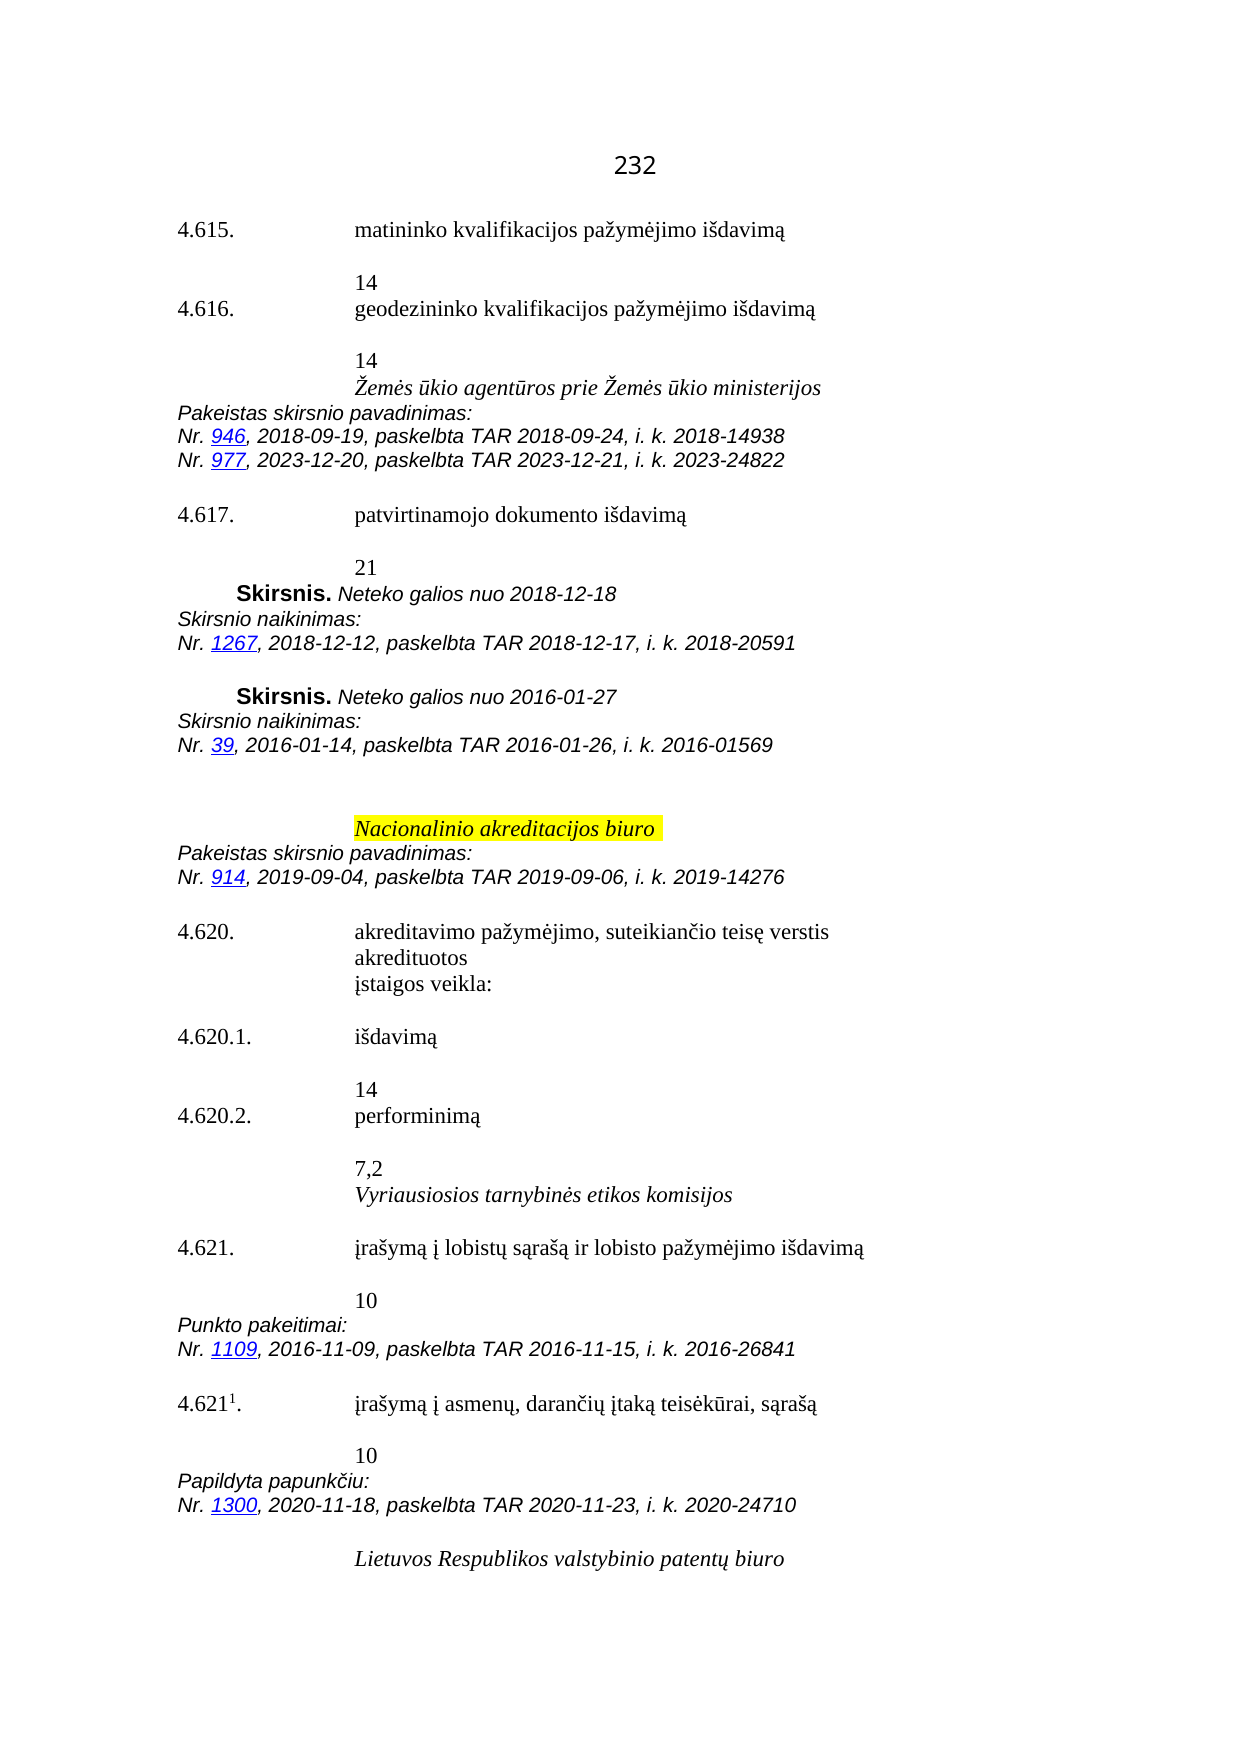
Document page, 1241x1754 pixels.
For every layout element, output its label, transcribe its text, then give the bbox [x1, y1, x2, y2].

text 4.6211. įrašymą į asmenų, darančių įtaką teisėkūrai, sąrašą 10 [177, 1390, 915, 1469]
text Nr. 977, 2023-12-20, paskelbta TAR 2023-12-21, i. k. 2023-24822 [177, 448, 1092, 472]
text 4.620.2. performinimą 7,2 [177, 1102, 945, 1181]
text 4.620. akreditavimo pažymėjimo, suteikiančio teisę verstis akredituotos [177, 918, 945, 971]
text Nr. 1300, 2020-11-18, paskelbta TAR 2020-11-23, i. k. 2020-24710 [177, 1493, 1092, 1517]
text įstaigos veikla: [354, 971, 945, 1023]
text Skirsnis. Neteko galios nuo 2018-12-18 [177, 580, 1092, 606]
text 4.616. geodezininko kvalifikacijos pažymėjimo išdavimą 14 [177, 295, 945, 374]
text Nr. 914, 2019-09-04, paskelbta TAR 2019-09-06, i. k. 2019-14276 [177, 865, 1092, 889]
text Pakeistas skirsnio pavadinimas: [177, 841, 1092, 865]
text Skirsnio naikinimas: [177, 606, 1092, 630]
text Nr. 1267, 2018-12-12, paskelbta TAR 2018-12-17, i. k. 2018-20591 [177, 630, 1092, 654]
text Skirsnis. Neteko galios nuo 2016-01-27 [177, 683, 1092, 709]
text Nr. 1109, 2016-11-09, paskelbta TAR 2016-11-15, i. k. 2016-26841 [177, 1337, 1092, 1361]
text Punkto pakeitimai: [177, 1313, 1092, 1337]
text 4.620.1. išdavimą 14 [177, 1023, 945, 1102]
text Nr. 39, 2016-01-14, paskelbta TAR 2016-01-26, i. k. 2016-01569 [177, 733, 1092, 757]
text 4.617. patvirtinamojo dokumento išdavimą 21 [177, 501, 945, 580]
text 4.615. matininko kvalifikacijos pažymėjimo išdavimą 14 [177, 216, 945, 295]
text Skirsnio naikinimas: [177, 709, 1092, 733]
text 4.621. įrašymą į lobistų sąrašą ir lobisto pažymėjimo išdavimą 10 [177, 1234, 892, 1313]
text Vyriausiosios tarnybinės etikos komisijos [354, 1181, 945, 1234]
text Nacionalinio akreditacijos biuro [354, 815, 945, 841]
text Žemės ūkio agentūros prie Žemės ūkio ministerijos [354, 374, 945, 400]
text Papildyta papunkčiu: [177, 1469, 1092, 1493]
text Nr. 946, 2018-09-19, paskelbta TAR 2018-09-24, i. k. 2018-14938 [177, 424, 1092, 448]
text Lietuvos Respublikos valstybinio patentų biuro [354, 1546, 1092, 1572]
text Pakeistas skirsnio pavadinimas: [177, 400, 1092, 424]
